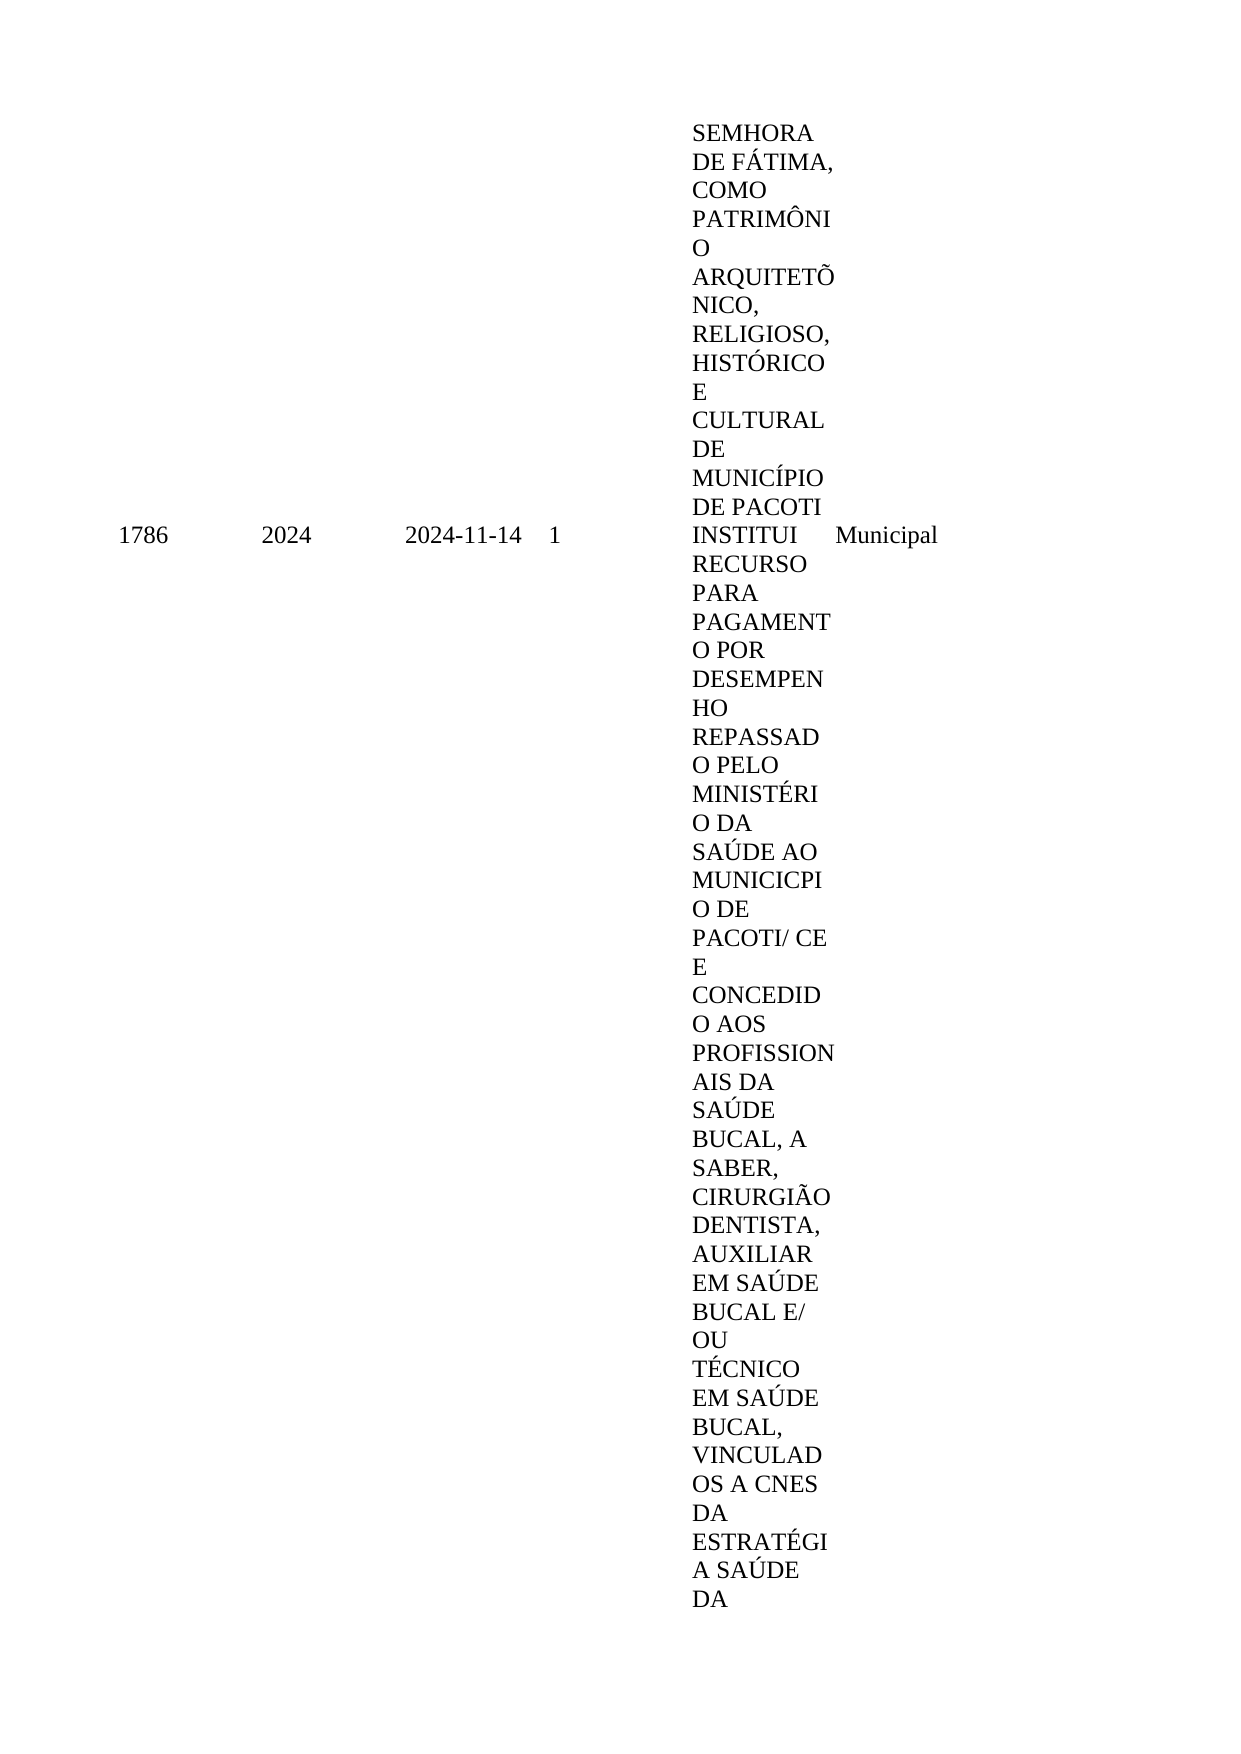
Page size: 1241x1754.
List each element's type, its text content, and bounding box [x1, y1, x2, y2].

table_cell 2024 [261, 521, 405, 1613]
table_cell [118, 118, 261, 521]
table_cell [261, 118, 405, 521]
table_cell [405, 118, 548, 521]
table_cell [979, 521, 1122, 1613]
table_cell 1 [548, 521, 692, 1613]
table_cell [979, 118, 1122, 521]
table_cell 1786 [118, 521, 261, 1613]
table_cell [835, 118, 979, 521]
table_cell SEMHORA DE FÁTIMA, COMO PATRIMÔNIO ARQUITETÕNICO, RELIGIOSO, HISTÓRICO E CULTURAL DE MUNICÍPIO DE PACOTI [692, 118, 835, 521]
table_cell 2024-11-14 [405, 521, 548, 1613]
table_cell INSTITUI RECURSO PARA PAGAMENTO POR DESEMPENHO REPASSADO PELO MINISTÉRIO DA SAÚDE AO MUNICICPIO DE PACOTI/ CE E CONCEDIDO AOS PROFISSIONAIS DA SAÚDE BUCAL, A SABER, CIRURGIÃO DENTISTA, AUXILIAR EM SAÚDE BUCAL E/ OU TÉCNICO EM SAÚDE BUCAL, VINCULADOS A CNES DA ESTRATÉGIA SAÚDE DA [692, 521, 835, 1613]
table_cell [548, 118, 692, 521]
table_cell Municipal [835, 521, 979, 1613]
